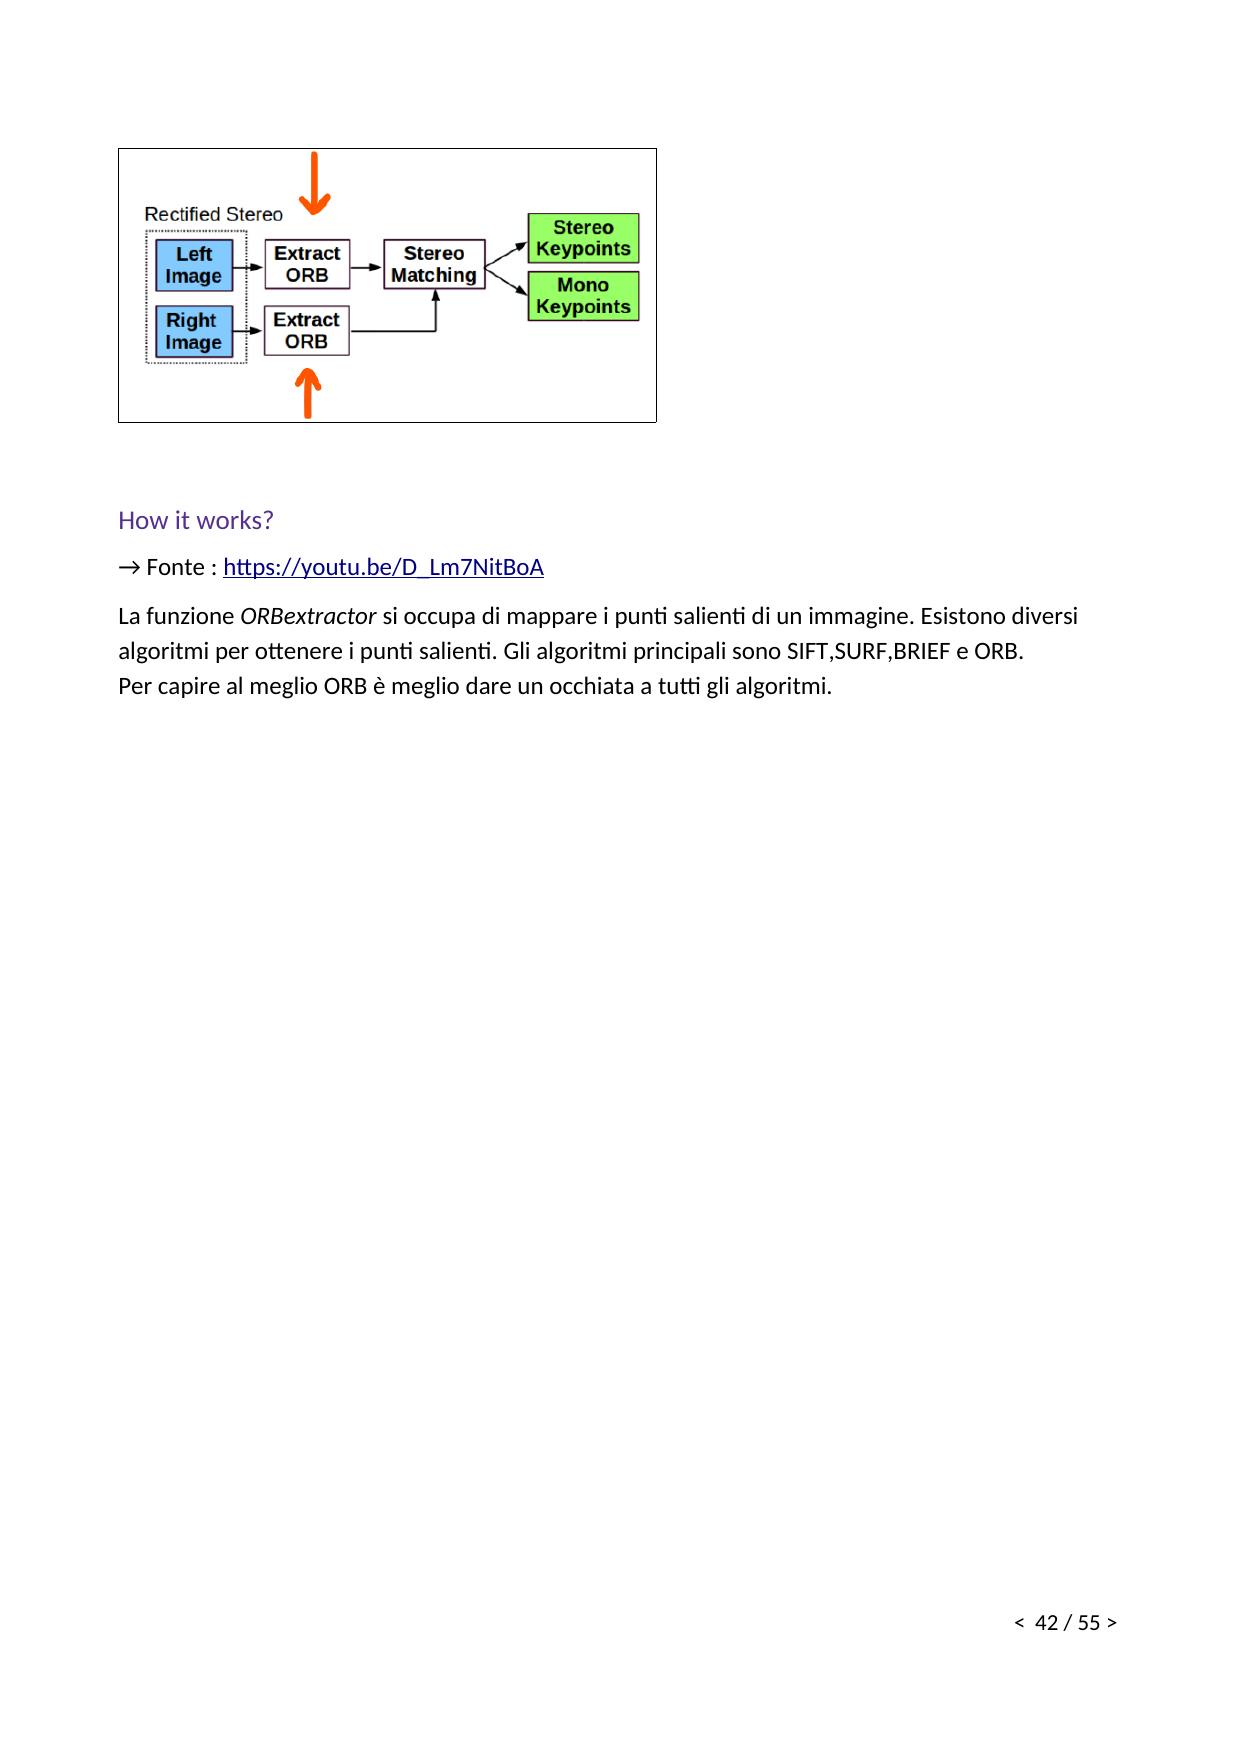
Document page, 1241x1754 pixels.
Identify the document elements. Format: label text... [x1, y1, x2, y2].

subtitle How it works? [118, 503, 1122, 536]
picture [121, 150, 654, 419]
text La funzione ORBextractor si occupa di mappare i punti salienti di un immagine. Esistono diversi algoritmi per ottenere i punti salienti. Gli algoritmi principali sono SIFT,SURF,BRIEF e ORB. Per capire al meglio ORB è meglio dare un occhiata a tutti gli algoritmi. [118, 600, 1122, 701]
text → Fonte : https://youtu.be/D_Lm7NitBoA [118, 551, 1122, 581]
